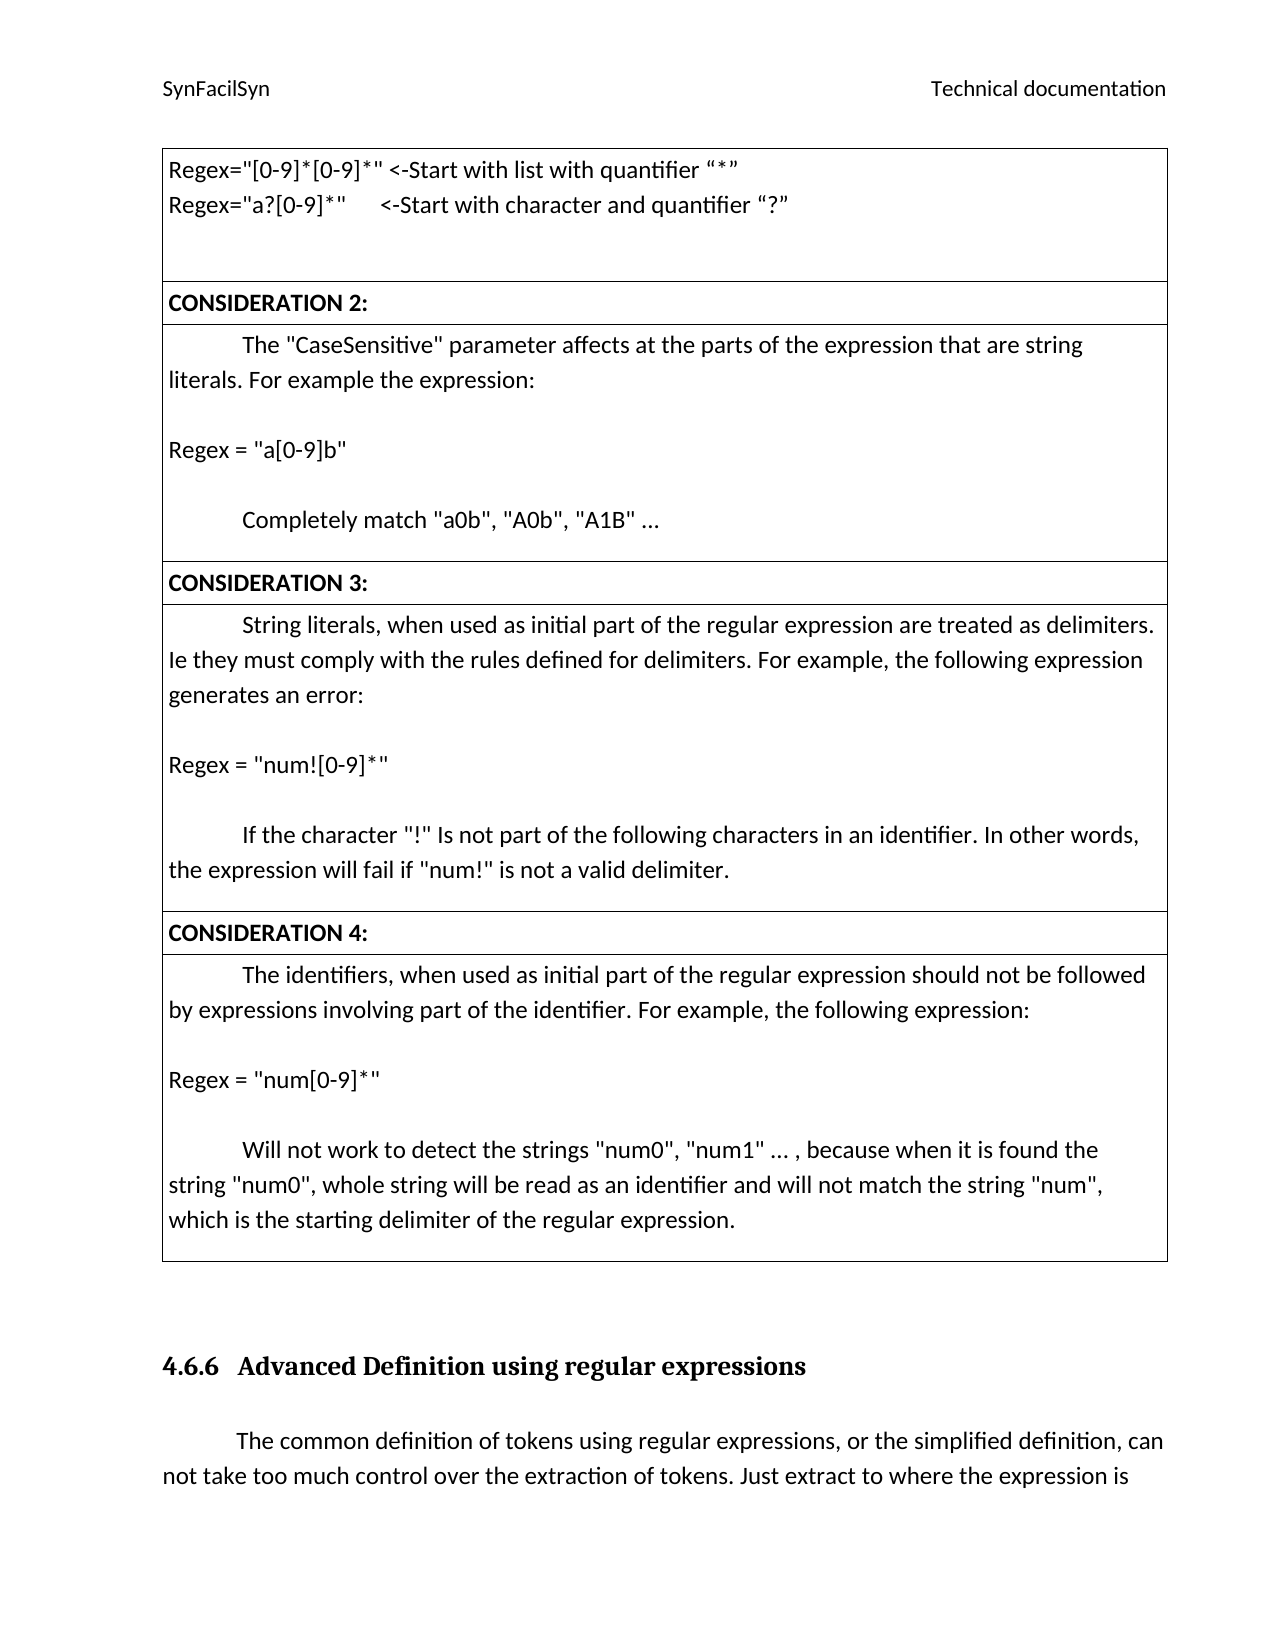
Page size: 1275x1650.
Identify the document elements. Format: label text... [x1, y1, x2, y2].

table_cell CONSIDERATION 3: [163, 562, 1167, 603]
table_cell CONSIDERATION 2: [163, 282, 1167, 323]
subtitle Advanced Definition using regular expressions [162, 1351, 1167, 1382]
table_cell The identifiers, when used as initial part of the regular expression should not be followed by expressions involving part of the identifier. For example, the following expression: Regex = "num[0-9]*" Will not work to detect the strings "num0", "num1" ... , because when it is found the string "num0", whole string will be read as an identifier and will not match the string "num", which is the starting delimiter of the regular expression. [163, 955, 1167, 1261]
table_cell Regex="[0-9]*[0-9]*" <-Start with list with quantifier “*” Regex="a?[0-9]*" <-Start with character and quantifier “?” [163, 149, 1167, 281]
table_cell String literals, when used as initial part of the regular expression are treated as delimiters. Ie they must comply with the rules defined for delimiters. For example, the following expression generates an error: Regex = "num![0-9]*" If the character "!" Is not part of the following characters in an identifier. In other words, the expression will fail if "num!" is not a valid delimiter. [163, 605, 1167, 911]
table_cell The "CaseSensitive" parameter affects at the parts of the expression that are string literals. For example the expression: Regex = "a[0-9]b" Completely match "a0b", "A0b", "A1B" ... [163, 325, 1167, 561]
table_cell CONSIDERATION 4: [163, 912, 1167, 953]
text The common definition of tokens using regular expressions, or the simplified definition, can not take too much control over the extraction of tokens. Just extract to where the expression is [162, 1425, 1167, 1491]
